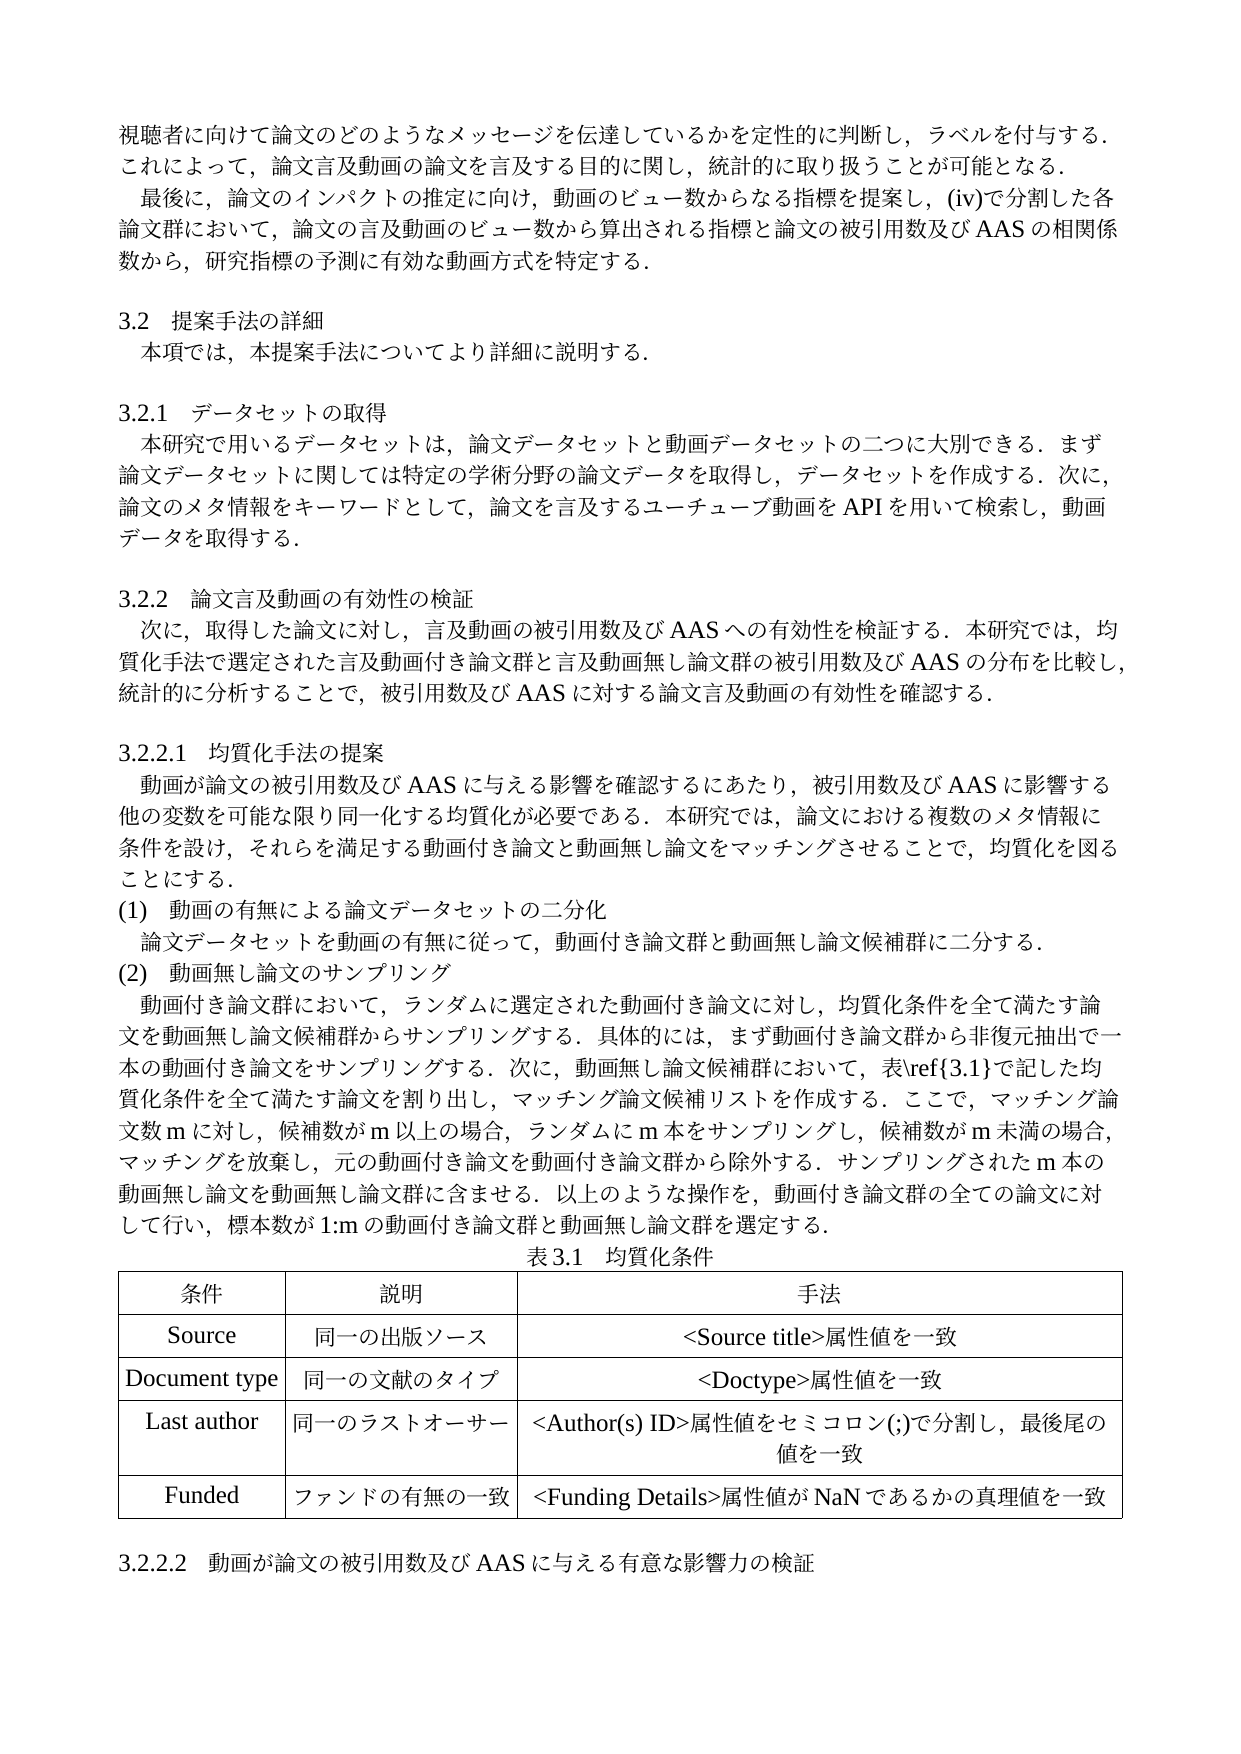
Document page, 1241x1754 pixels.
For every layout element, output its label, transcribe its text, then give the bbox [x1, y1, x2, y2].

text 3.2 提案手法の詳細 [118, 304, 1122, 336]
text (2) 動画無し論文のサンプリング [118, 957, 1122, 988]
table_cell <Funding Details>属性値がNaNであるかの真理値を一致 [518, 1476, 1122, 1518]
table_header 説明 [286, 1272, 517, 1314]
table_cell <Doctype>属性値を一致 [518, 1358, 1122, 1400]
text 論文データセットを動画の有無に従って，動画付き論文群と動画無し論文候補群に二分する． [118, 925, 1122, 957]
text 動画が論文の被引用数及びAASに与える影響を確認するにあたり，被引用数及びAASに影響する他の変数を可能な限り同一化する均質化が必要である．本研究では，論文における複数のメタ情報に条件を設け，それらを満足する動画付き論文と動画無し論文をマッチングさせることで，均質化を図ることにする． [118, 768, 1122, 894]
text 本研究で用いるデータセットは，論文データセットと動画データセットの二つに大別できる．まず論文データセットに関しては特定の学術分野の論文データを取得し，データセットを作成する．次に，論文のメタ情報をキーワードとして，論文を言及するユーチューブ動画をAPIを用いて検索し，動画データを取得する． [118, 427, 1122, 553]
table_cell 同一の文献のタイプ [286, 1358, 517, 1400]
text 次に，取得した論文に対し，言及動画の被引用数及びAASへの有効性を検証する．本研究では，均質化手法で選定された言及動画付き論文群と言及動画無し論文群の被引用数及びAASの分布を比較し，統計的に分析することで，被引用数及びAASに対する論文言及動画の有効性を確認する． [118, 613, 1122, 708]
table_cell <Author(s) ID>属性値をセミコロン(;)で分割し，最後尾の値を一致 [518, 1401, 1122, 1475]
text 3.2.2 論文言及動画の有効性の検証 [118, 582, 1122, 613]
text (1) 動画の有無による論文データセットの二分化 [118, 894, 1122, 925]
table_cell Last author [119, 1401, 285, 1475]
text 最後に，論文のインパクトの推定に向け，動画のビュー数からなる指標を提案し，(iv)で分割した各論文群において，論文の言及動画のビュー数から算出される指標と論文の被引用数及びAASの相関係数から，研究指標の予測に有効な動画方式を特定する． [118, 181, 1122, 275]
table_cell ファンドの有無の一致 [286, 1476, 517, 1518]
table_cell Source [119, 1315, 285, 1357]
text 3.2.2.1 均質化手法の提案 [118, 736, 1122, 768]
table_cell <Source title>属性値を一致 [518, 1315, 1122, 1357]
table_cell 同一の出版ソース [286, 1315, 517, 1357]
table_cell Funded [119, 1476, 285, 1518]
text 3.2.1 データセットの取得 [118, 396, 1122, 427]
text 表3.1 均質化条件 [118, 1240, 1122, 1271]
text 本項では，本提案手法についてより詳細に説明する． [118, 336, 1122, 367]
table_header 条件 [119, 1272, 285, 1314]
text 動画付き論文群において，ランダムに選定された動画付き論文に対し，均質化条件を全て満たす論文を動画無し論文候補群からサンプリングする．具体的には，まず動画付き論文群から非復元抽出で一本の動画付き論文をサンプリングする．次に，動画無し論文候補群において，表\ref{3.1}で記した均質化条件を全て満たす論文を割り出し，マッチング論文候補リストを作成する．ここで，マッチング論文数mに対し，候補数がm以上の場合，ランダムにm本をサンプリングし，候補数がm未満の場合，マッチングを放棄し，元の動画付き論文を動画付き論文群から除外する．サンプリングされたm本の動画無し論文を動画無し論文群に含ませる．以上のような操作を，動画付き論文群の全ての論文に対して行い，標本数が1:mの動画付き論文群と動画無し論文群を選定する． [118, 988, 1122, 1240]
table_header 手法 [518, 1272, 1122, 1314]
table_cell Document type [119, 1358, 285, 1400]
table_cell 同一のラストオーサー [286, 1401, 517, 1475]
text 3.2.2.2 動画が論文の被引用数及びAASに与える有意な影響力の検証 [118, 1547, 1122, 1578]
text 視聴者に向けて論文のどのようなメッセージを伝達しているかを定性的に判断し，ラベルを付与する．これによって，論文言及動画の論文を言及する目的に関し，統計的に取り扱うことが可能となる． [118, 118, 1122, 181]
